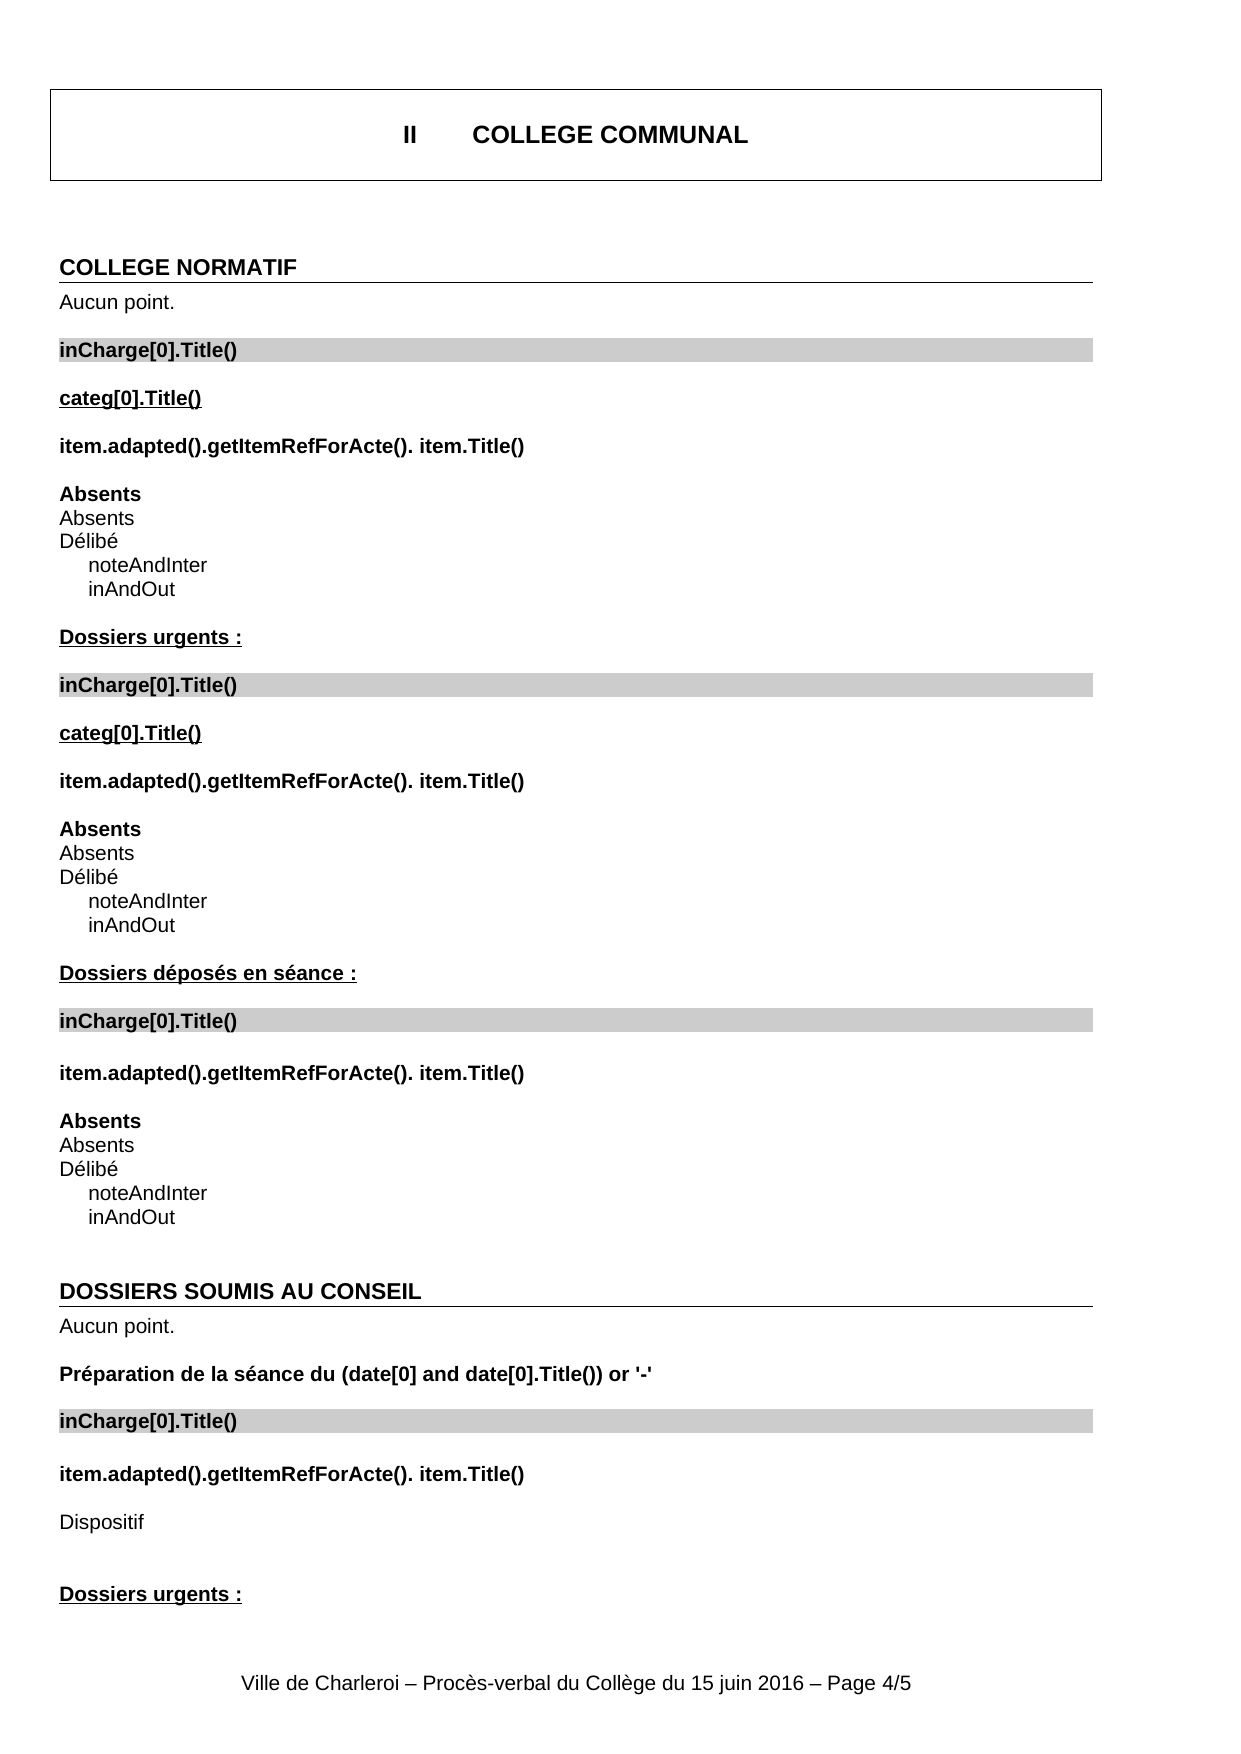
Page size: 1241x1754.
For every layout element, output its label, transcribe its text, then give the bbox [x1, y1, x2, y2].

text inCharge[0].Title() [59, 338, 1093, 362]
text inAndOut [59, 1205, 1093, 1229]
text Absents [59, 1133, 1093, 1157]
text item.adapted().getItemRefForActe(). item.Title() [59, 1462, 1093, 1486]
text Aucun point. [59, 290, 1093, 314]
text Préparation de la séance du (date[0] and date[0].Title()) or '-' [59, 1361, 1093, 1385]
text inCharge[0].Title() [59, 673, 1093, 697]
text Délibé [59, 1157, 1093, 1181]
text item.adapted().getItemRefForActe(). item.Title() [59, 433, 1093, 457]
text Délibé [59, 865, 1093, 889]
text Dispositif [59, 1510, 1093, 1534]
subtitle DOSSIERS SOUMIS AU CONSEIL [59, 1278, 1093, 1306]
text item.adapted().getItemRefForActe(). item.Title() [59, 1061, 1093, 1085]
text item.adapted().getItemRefForActe(). item.Title() [59, 769, 1093, 793]
text categ[0].Title() [59, 386, 1093, 409]
text Dossiers urgents : [59, 625, 1093, 649]
text noteAndInter [59, 1181, 1093, 1205]
text inAndOut [59, 577, 1093, 601]
text Dossiers déposés en séance : [59, 961, 1093, 984]
text Absents [59, 1109, 1093, 1133]
text categ[0].Title() [59, 721, 1093, 745]
text inAndOut [59, 913, 1093, 937]
text inCharge[0].Title() [59, 1409, 1093, 1433]
text Dossiers urgents : [59, 1558, 1093, 1606]
text II COLLEGE COMMUNAL [59, 120, 1093, 149]
text Absents [59, 481, 1093, 505]
subtitle COLLEGE NORMATIF [59, 254, 1093, 282]
text inCharge[0].Title() [59, 1008, 1093, 1032]
text Absents [59, 505, 1093, 529]
text noteAndInter [59, 553, 1093, 577]
text Absents [59, 817, 1093, 841]
text Aucun point. [59, 1313, 1093, 1337]
text Absents [59, 841, 1093, 865]
text Délibé [59, 529, 1093, 553]
text noteAndInter [59, 889, 1093, 913]
